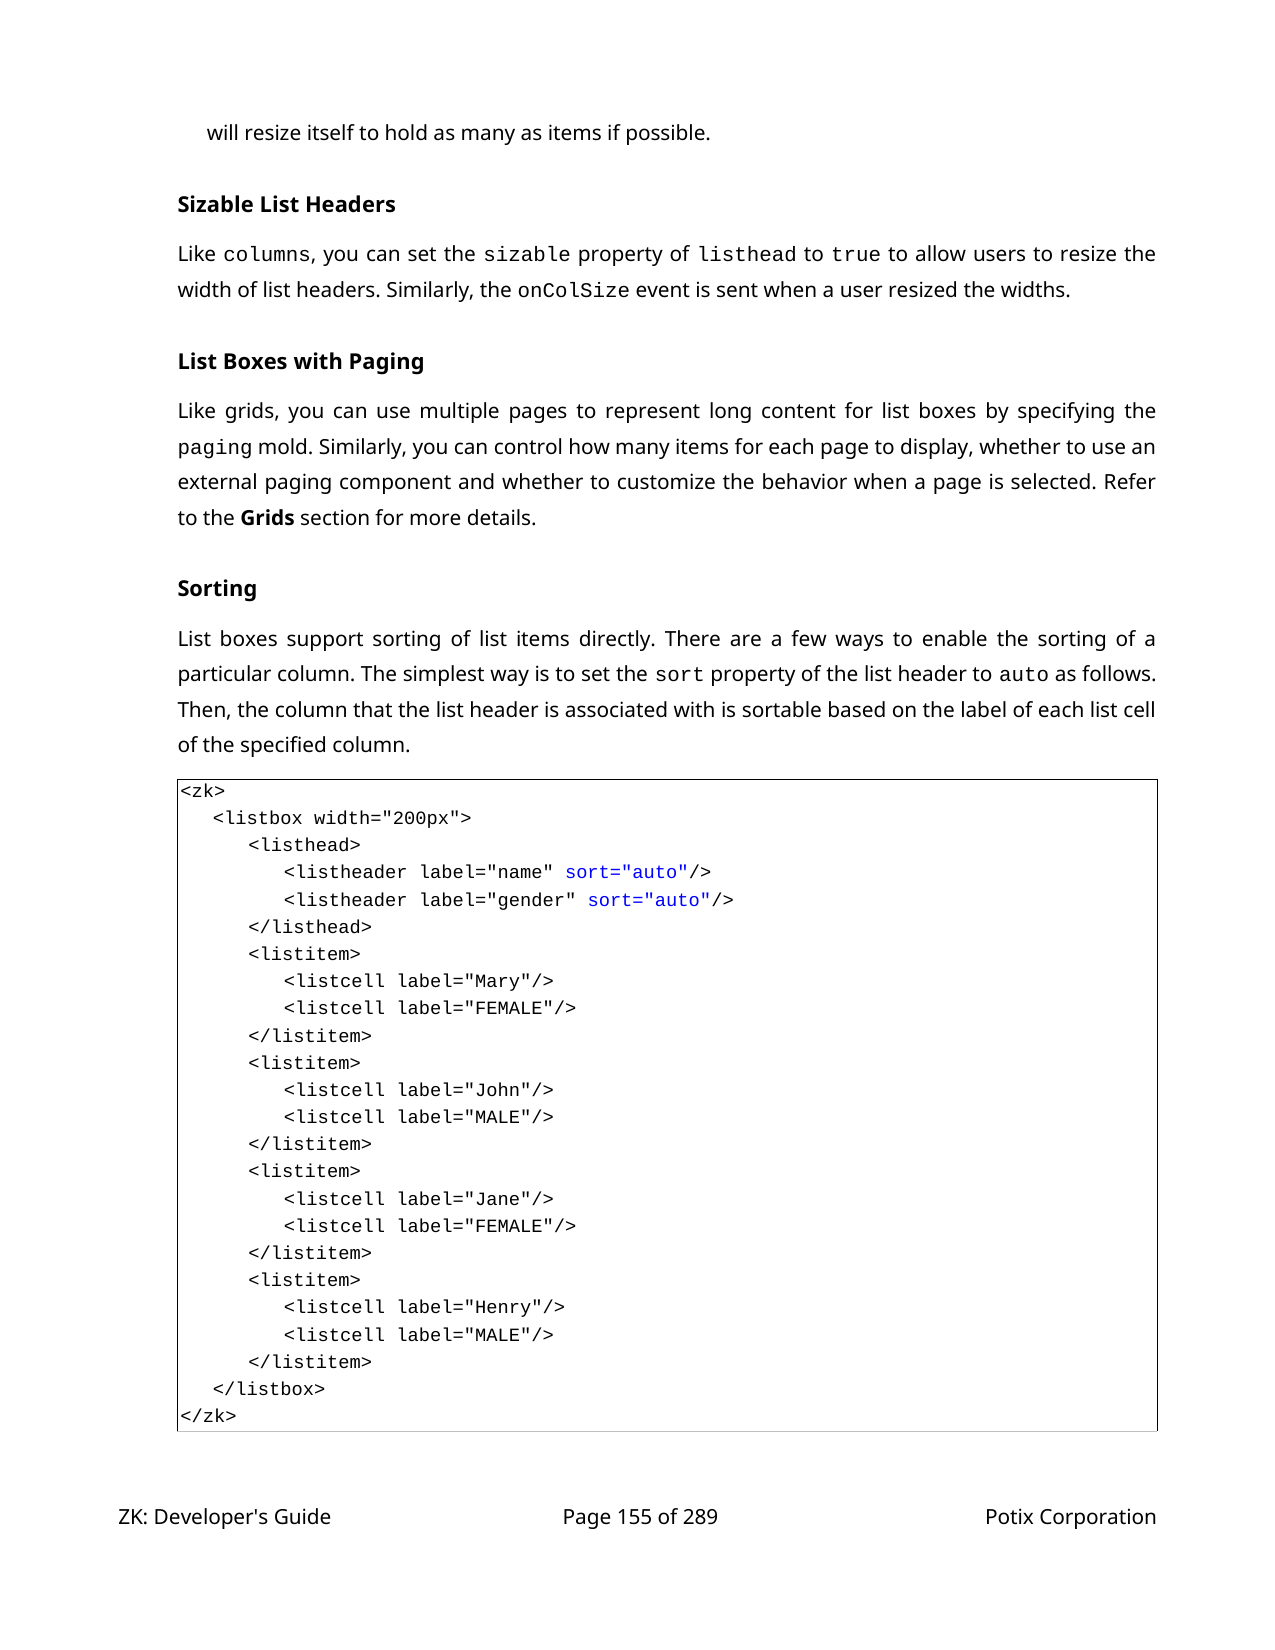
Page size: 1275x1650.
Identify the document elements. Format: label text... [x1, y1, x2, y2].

subtitle Sorting [177, 573, 1157, 603]
text Like grids, you can use multiple pages to represent long content for list boxes by specifying the paging mold. Similarly, you can control how many items for each page to display, whether to use an external paging component and whether to customize the behavior when a page is selected. Refer to the Grids section for more details. [177, 397, 1157, 531]
text <listitem> [178, 1159, 1157, 1184]
text </listbox> [178, 1377, 1157, 1401]
text <listcell label="Jane"/> [178, 1187, 1157, 1211]
text <zk> [178, 780, 1157, 803]
text List boxes support sorting of list items directly. There are a few ways to enable the sorting of a particular column. The simplest way is to set the sort property of the list header to auto as follows. Then, the column that the list header is associated with is sortable based on the label of each list cell of the specified column. [177, 624, 1157, 758]
text <listheader label="gender" sort="auto"/> [178, 887, 1157, 912]
text <listcell label="FEMALE"/> [178, 1214, 1157, 1238]
text </listitem> [178, 1023, 1157, 1048]
text <listheader label="name" sort="auto"/> [178, 860, 1157, 884]
text </listhead> [178, 915, 1157, 939]
text <listcell label="MALE"/> [178, 1105, 1157, 1129]
text </zk> [178, 1404, 1157, 1431]
text <listhead> [178, 833, 1157, 857]
text <listitem> [178, 942, 1157, 966]
text </listitem> [178, 1132, 1157, 1156]
text will resize itself to hold as many as items if possible. [207, 118, 1157, 146]
text <listcell label="FEMALE"/> [178, 996, 1157, 1021]
text <listitem> [178, 1268, 1157, 1292]
text <listitem> [178, 1051, 1157, 1075]
subtitle List Boxes with Paging [177, 346, 1157, 376]
text <listcell label="Mary"/> [178, 969, 1157, 993]
text Like columns, you can set the sizable property of listhead to true to allow users to resize the width of list headers. Similarly, the onColSize event is sent when a user resized the widths. [177, 239, 1157, 303]
text </listitem> [178, 1241, 1157, 1265]
text <listbox width="200px"> [178, 806, 1157, 830]
text <listcell label="John"/> [178, 1078, 1157, 1102]
text <listcell label="MALE"/> [178, 1322, 1157, 1347]
text </listitem> [178, 1350, 1157, 1374]
subtitle Sizable List Headers [177, 189, 1157, 219]
text <listcell label="Henry"/> [178, 1295, 1157, 1319]
